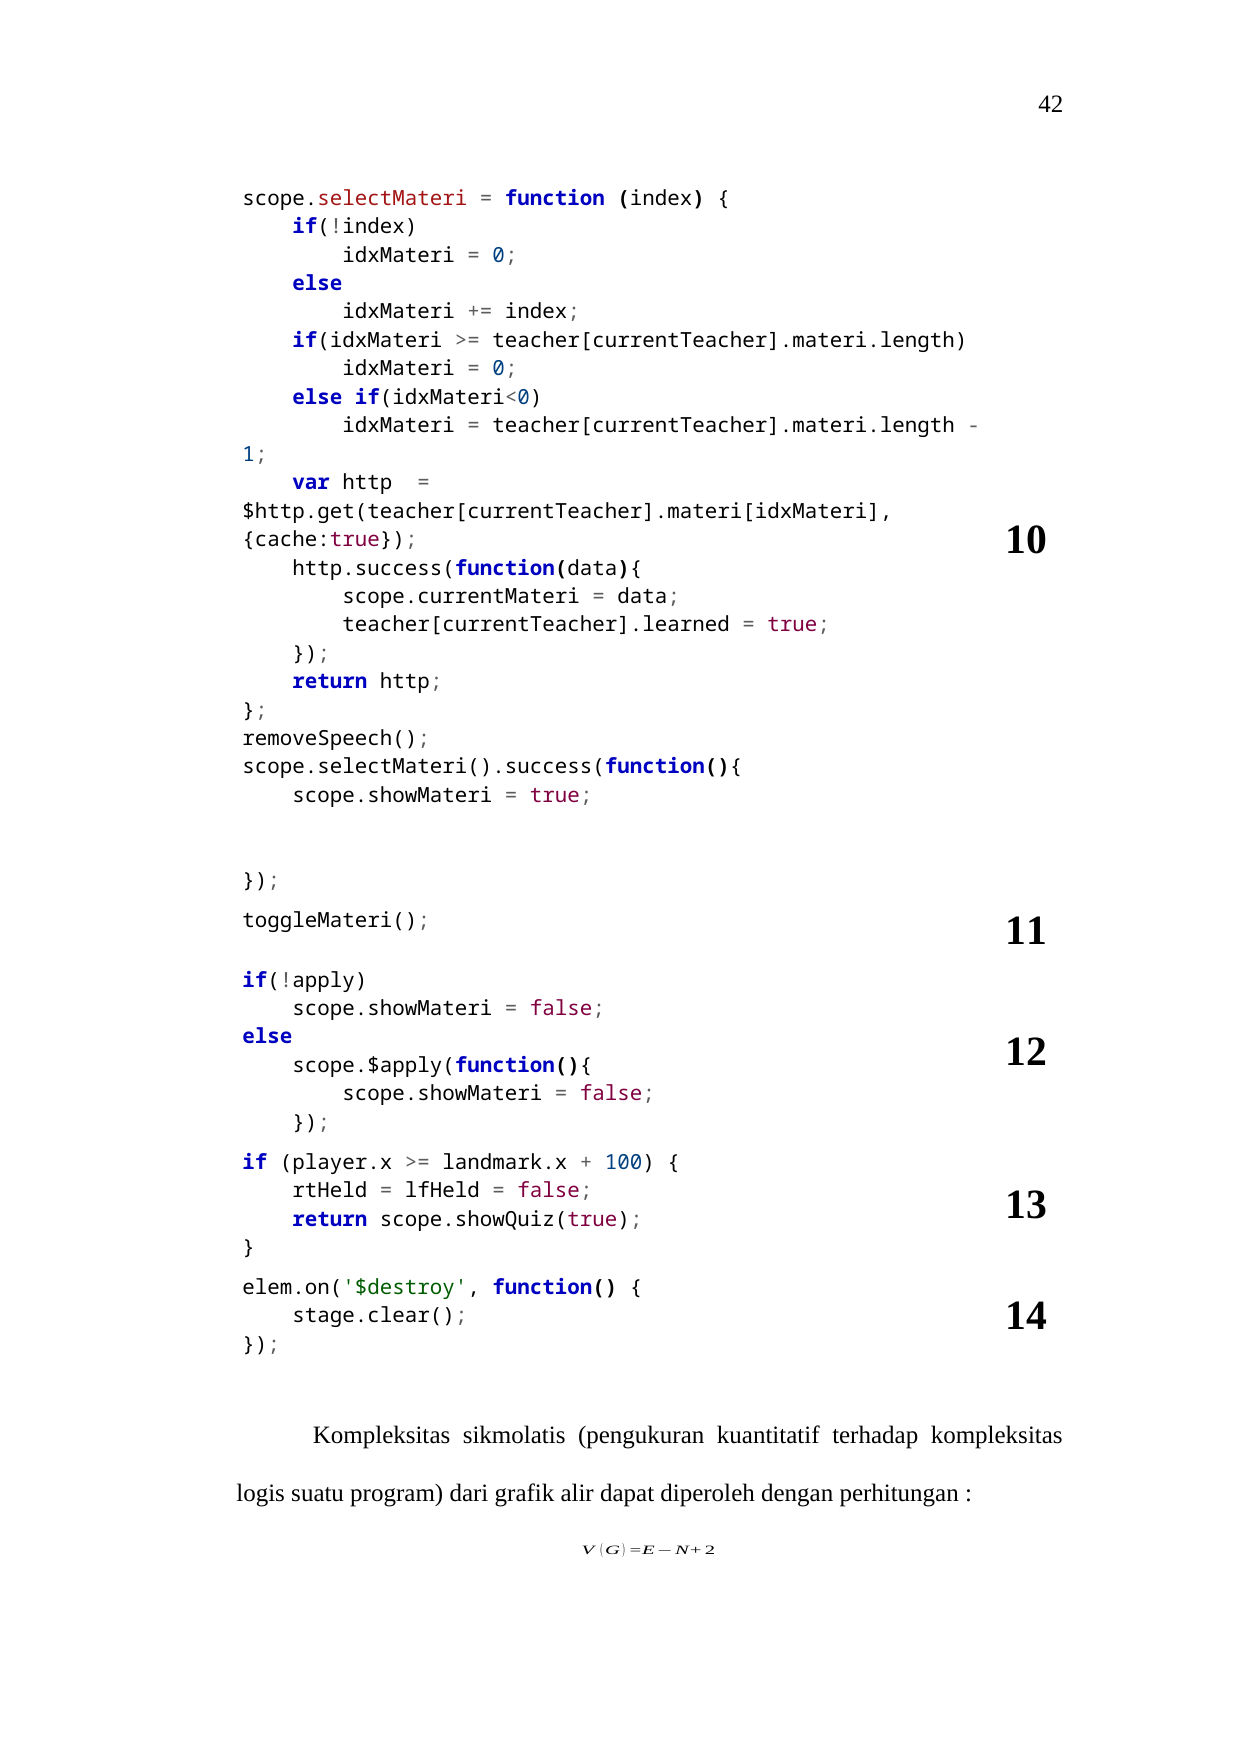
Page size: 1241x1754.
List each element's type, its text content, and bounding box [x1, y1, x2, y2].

table_cell 12 [989, 959, 1063, 1141]
table_cell 14 [989, 1266, 1063, 1363]
table_cell 10 [989, 177, 1063, 899]
table_cell elem.on('$destroy', function() { stage.clear(); }); [236, 1266, 989, 1363]
table_cell toggleMateri(); [236, 900, 989, 959]
table_cell if(!apply) scope.showMateri = false; else scope.$apply(function(){ scope.showMateri = false; }); [236, 959, 989, 1141]
table_cell 13 [989, 1141, 1063, 1266]
text Kompleksitas sikmolatis (pengukuran kuantitatif terhadap kompleksitas logis suatu program) dari grafik alir dapat diperoleh dengan perhitungan : [236, 1421, 1063, 1507]
table_cell scope.selectMateri = function (index) { if(!index) idxMateri = 0; else idxMateri += index; if(idxMateri >= teacher[currentTeacher].materi.length) idxMateri = 0; else if(idxMateri<0) idxMateri = teacher[currentTeacher].materi.length -1; var http = $http.get(teacher[currentTeacher].materi[idxMateri],{cache:true}); http.success(function(data){ scope.currentMateri = data; teacher[currentTeacher].learned = true; }); return http; }; removeSpeech(); scope.selectMateri().success(function(){ scope.showMateri = true; }); [236, 177, 989, 899]
table_cell if (player.x >= landmark.x + 100) { rtHeld = lfHeld = false; return scope.showQuiz(true); } [236, 1141, 989, 1266]
table_cell 11 [989, 900, 1063, 959]
